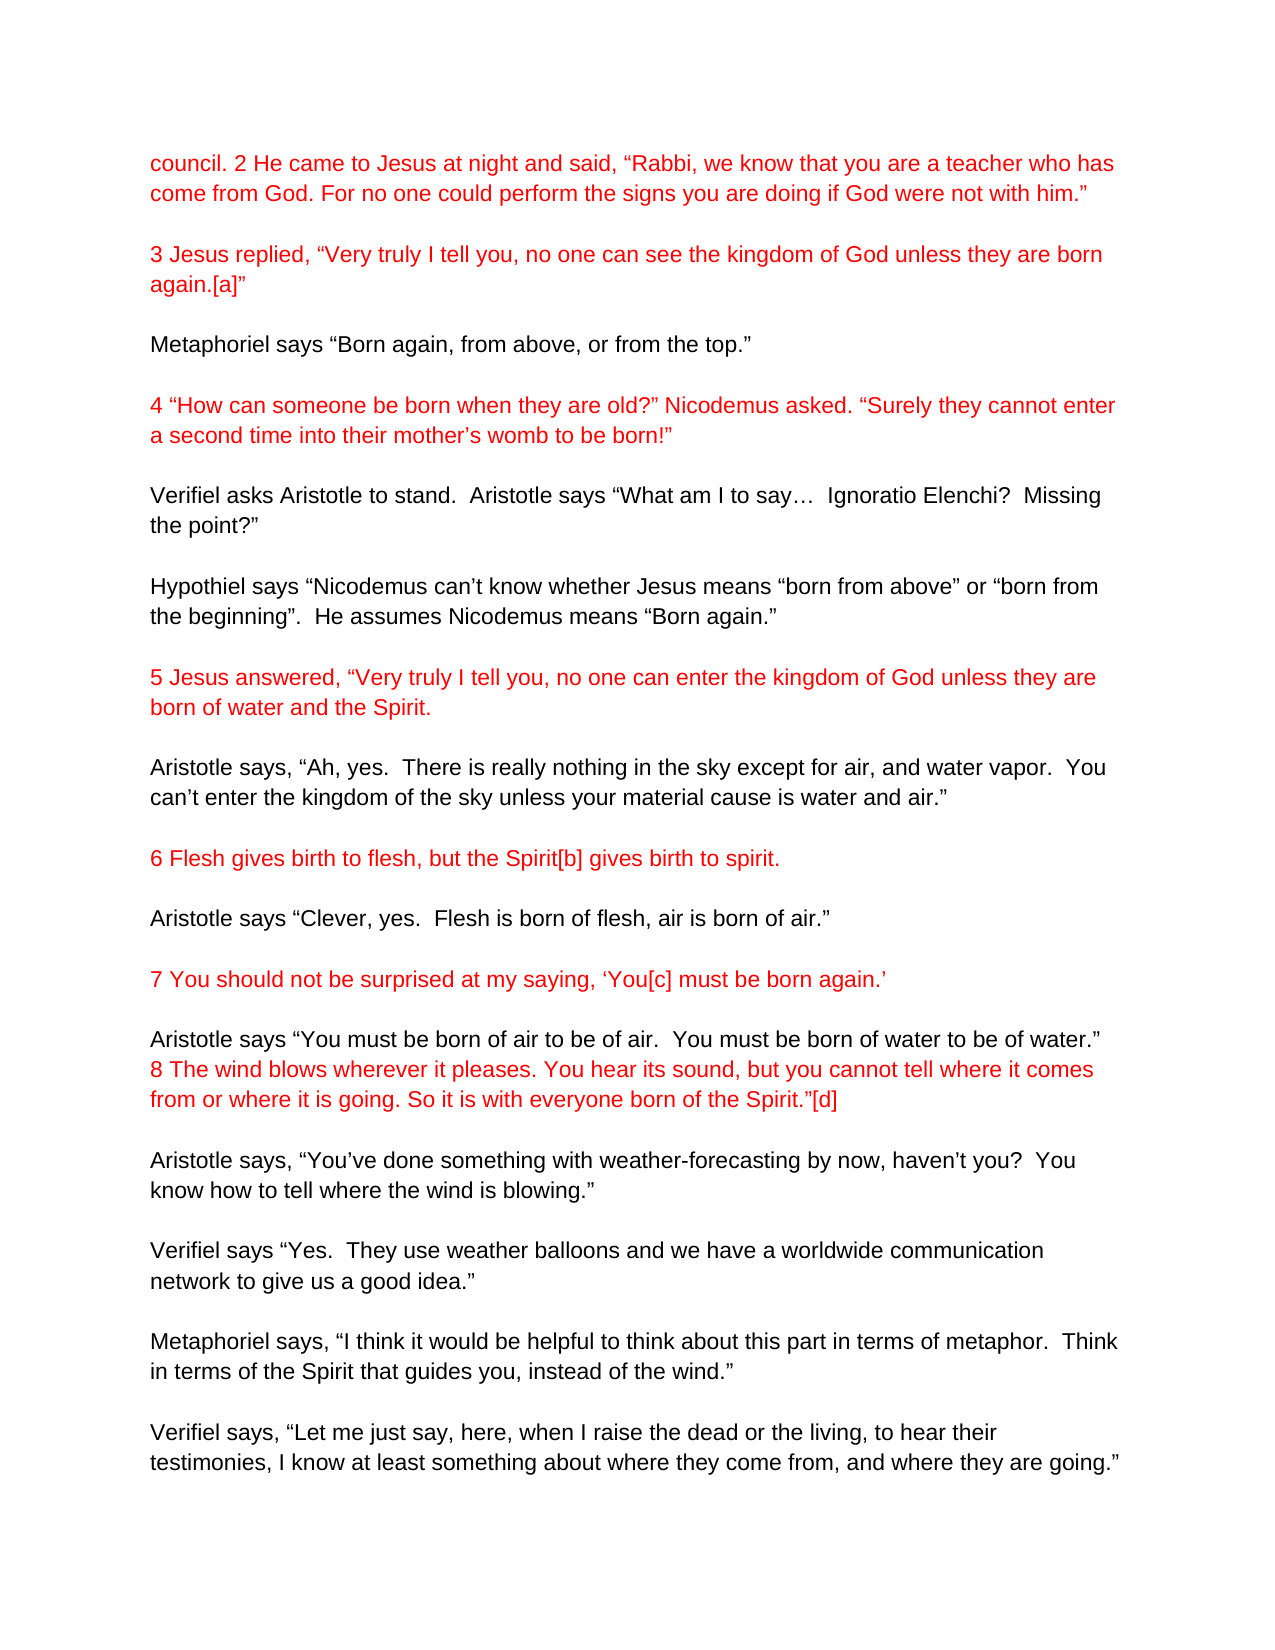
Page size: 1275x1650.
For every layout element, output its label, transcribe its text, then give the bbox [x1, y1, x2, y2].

text Aristotle says “You must be born of air to be of air. You must be born of water to be of water.” [150, 1026, 1125, 1052]
text 7 You should not be surprised at my saying, ‘You[c] must be born again.’ [150, 966, 1125, 992]
text 8 The wind blows wherever it pleases. You hear its sound, but you cannot tell where it comes from or where it is going. So it is with everyone born of the Spirit.”[d] [150, 1056, 1125, 1113]
text 4 “How can someone be born when they are old?” Nicodemus asked. “Surely they cannot enter a second time into their mother’s womb to be born!” [150, 392, 1125, 448]
text Metaphoriel says “Born again, from above, or from the top.” [150, 331, 1125, 358]
text Verifiel says “Yes. They use weather balloons and we have a worldwide communication network to give us a good idea.” [150, 1237, 1125, 1294]
text 3 Jesus replied, “Very truly I tell you, no one can see the kingdom of God unless they are born again.[a]” [150, 241, 1125, 297]
text Verifiel asks Aristotle to stand. Aristotle says “What am I to say… Ignoratio Elenchi? Missing the point?” [150, 482, 1125, 539]
text 6 Flesh gives birth to flesh, but the Spirit[b] gives birth to spirit. [150, 845, 1125, 871]
text 5 Jesus answered, “Very truly I tell you, no one can enter the kingdom of God unless they are born of water and the Spirit. [150, 663, 1125, 720]
text Aristotle says “Clever, yes. Flesh is born of flesh, air is born of air.” [150, 905, 1125, 932]
text Hypothiel says “Nicodemus can’t know whether Jesus means “born from above” or “born from the beginning”. He assumes Nicodemus means “Born again.” [150, 573, 1125, 629]
text Verifiel says, “Let me just say, here, when I raise the dead or the living, to hear their testimonies, I know at least something about where they come from, and where they are going.” [150, 1419, 1125, 1475]
text council. 2 He came to Jesus at night and said, “Rabbi, we know that you are a teacher who has come from God. For no one could perform the signs you are doing if God were not with him.” [150, 150, 1125, 207]
text Aristotle says, “Ah, yes. There is really nothing in the sky except for air, and water vapor. You can’t enter the kingdom of the sky unless your material cause is water and air.” [150, 754, 1125, 811]
text Aristotle says, “You’ve done something with weather-forecasting by now, haven’t you? You know how to tell where the wind is blowing.” [150, 1147, 1125, 1203]
text Metaphoriel says, “I think it would be helpful to think about this part in terms of metaphor. Think in terms of the Spirit that guides you, instead of the wind.” [150, 1328, 1125, 1385]
